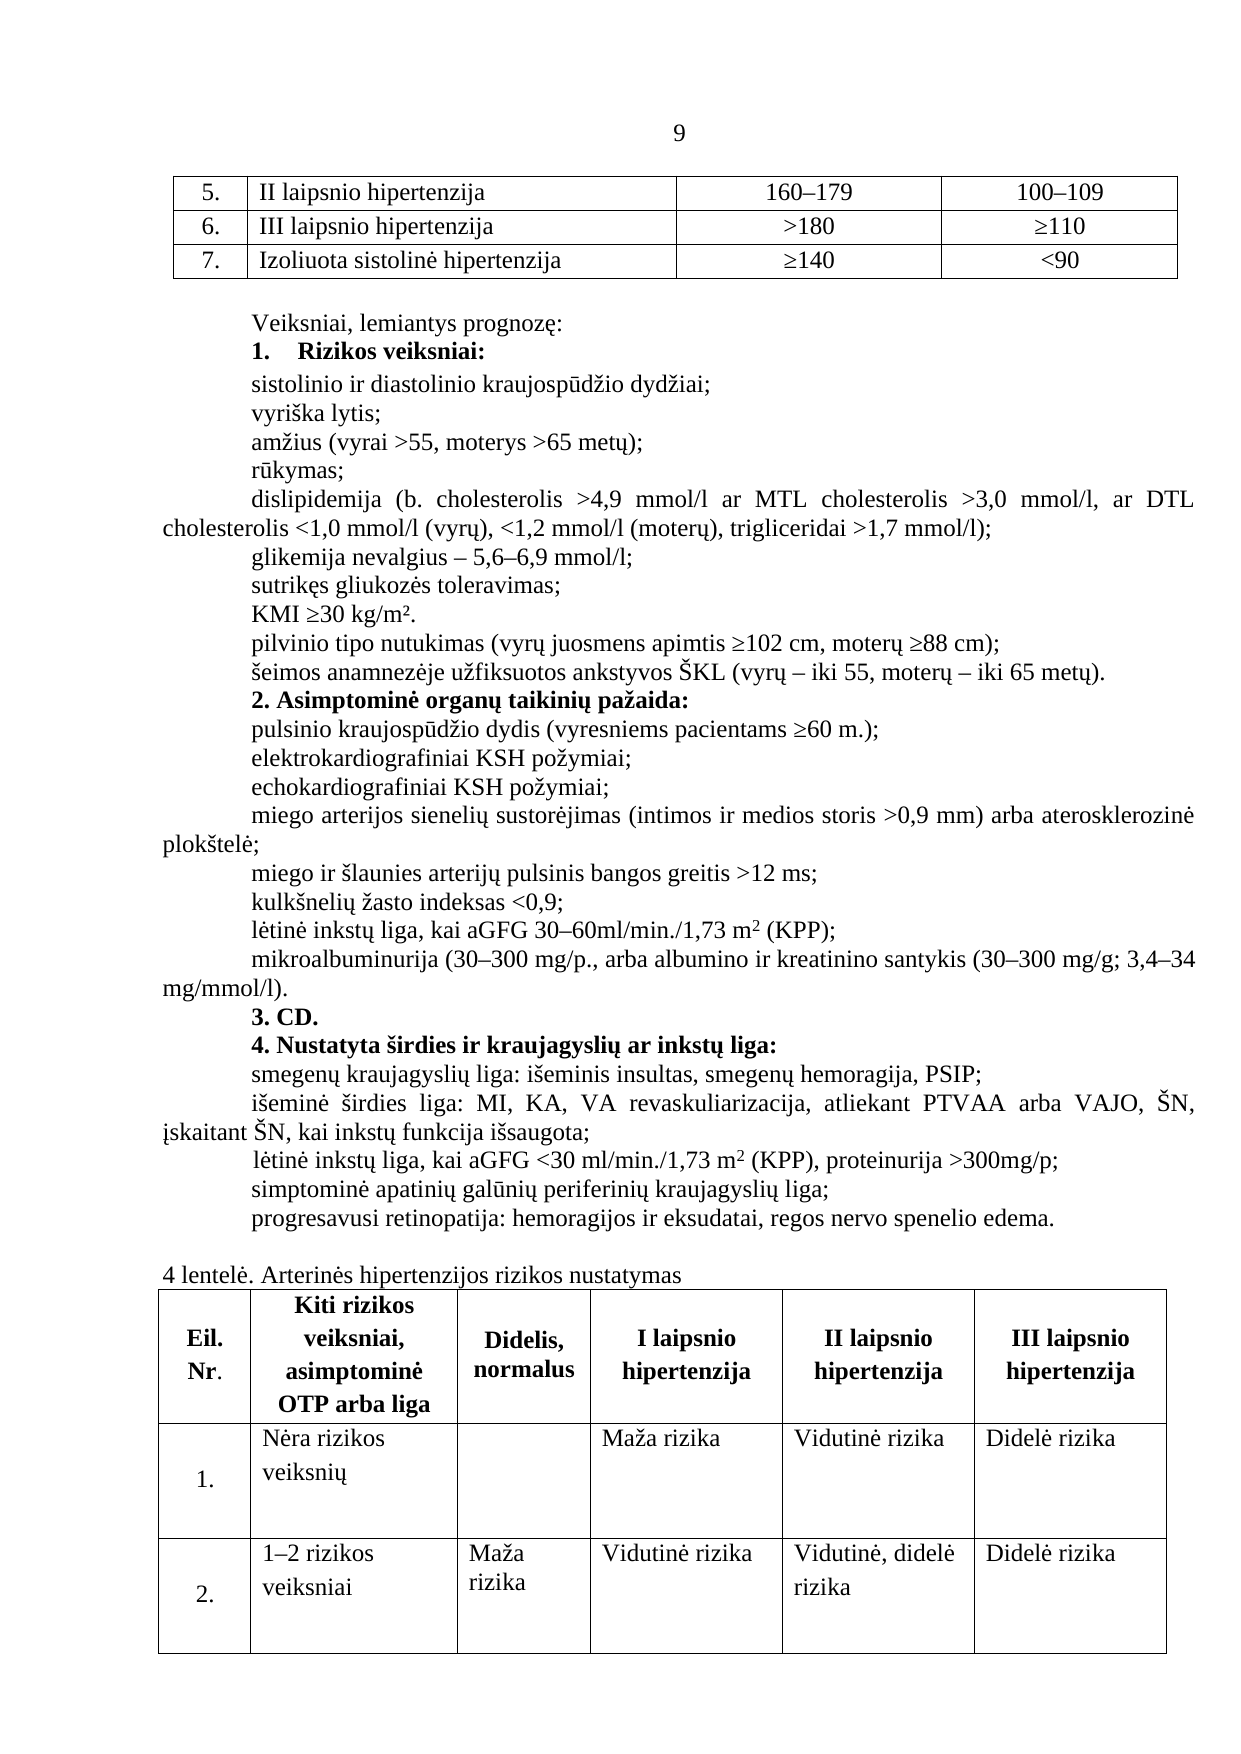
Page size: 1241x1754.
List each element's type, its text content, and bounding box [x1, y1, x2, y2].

table_header I laipsnio hipertenzija [591, 1290, 782, 1422]
text vyriška lytis; [162, 398, 1196, 427]
table_cell <90 [942, 245, 1177, 278]
table_cell ≥110 [942, 211, 1177, 244]
table_header Kiti rizikos veiksniai, asimptominė OTP arba liga [251, 1290, 457, 1422]
text progresavusi retinopatija: hemoragijos ir eksudatai, regos nervo spenelio edema. [162, 1203, 1196, 1232]
table_cell Vidutinė, didelė rizika [783, 1539, 974, 1652]
text sutrikęs gliukozės toleravimas; [162, 571, 1196, 599]
text miego arterijos sienelių sustorėjimas (intimos ir medios storis >0,9 mm) arba aterosklerozinė plokštelė; [162, 801, 1196, 858]
table_header Didelis, normalus [458, 1290, 590, 1422]
text echokardiografiniai KSH požymiai; [162, 772, 1196, 801]
text lėtinė inkstų liga, kai aGFG <30 ml/min./1,73 m2 (KPP), proteinurija >300mg/p; [162, 1146, 1196, 1174]
table_cell 6. [174, 211, 247, 244]
table_cell 1–2 rizikos veiksniai [251, 1539, 457, 1652]
text 3. CD. [162, 1002, 1196, 1031]
table_cell 2. [159, 1539, 250, 1652]
text KMI ≥30 kg/m². [162, 599, 1196, 628]
table_header II laipsnio hipertenzija [783, 1290, 974, 1422]
table_cell Maža rizika [458, 1539, 590, 1652]
text pulsinio kraujospūdžio dydis (vyresniems pacientams ≥60 m.); [162, 714, 1196, 743]
table_header III laipsnio hipertenzija [975, 1290, 1166, 1422]
text pilvinio tipo nutukimas (vyrų juosmens apimtis ≥102 cm, moterų ≥88 cm); [162, 628, 1196, 657]
table_cell Vidutinė rizika [783, 1424, 974, 1537]
table_cell 100–109 [942, 177, 1177, 210]
text 4. Nustatyta širdies ir kraujagyslių ar inkstų liga: [162, 1031, 1196, 1059]
table_cell [458, 1424, 590, 1537]
text išeminė širdies liga: MI, KA, VA revaskuliarizacija, atliekant PTVAA arba VAJO, ŠN, įskaitant ŠN, kai inkstų funkcija išsaugota; [162, 1088, 1196, 1146]
table_cell 5. [174, 177, 247, 210]
table_cell ≥140 [677, 245, 941, 278]
text šeimos anamnezėje užfiksuotos ankstyvos ŠKL (vyrų – iki 55, moterų – iki 65 metų). [162, 657, 1196, 686]
text lėtinė inkstų liga, kai aGFG 30–60ml/min./1,73 m2 (KPP); [162, 916, 1196, 944]
table_cell 7. [174, 245, 247, 278]
text amžius (vyrai >55, moterys >65 metų); [162, 427, 1196, 456]
table_cell Didelė rizika [975, 1424, 1166, 1537]
table_cell 1. [159, 1424, 250, 1537]
text simptominė apatinių galūnių periferinių kraujagyslių liga; [162, 1174, 1196, 1203]
table_cell III laipsnio hipertenzija [248, 211, 676, 244]
text rūkymas; [162, 456, 1196, 484]
text miego ir šlaunies arterijų pulsinis bangos greitis >12 ms; [162, 858, 1196, 887]
table_cell Izoliuota sistolinė hipertenzija [248, 245, 676, 278]
text elektrokardiografiniai KSH požymiai; [162, 743, 1196, 772]
text smegenų kraujagyslių liga: išeminis insultas, smegenų hemoragija, PSIP; [162, 1059, 1196, 1088]
text dislipidemija (b. cholesterolis >4,9 mmol/l ar MTL cholesterolis >3,0 mmol/l, ar DTL cholesterolis <1,0 mmol/l (vyrų), <1,2 mmol/l (moterų), trigliceridai >1,7 mmol/l); [162, 484, 1196, 542]
table_cell Maža rizika [591, 1424, 782, 1537]
text sistolinio ir diastolinio kraujospūdžio dydžiai; [162, 369, 1196, 398]
text glikemija nevalgius – 5,6–6,9 mmol/l; [162, 542, 1196, 571]
text kulkšnelių žasto indeksas <0,9; [162, 887, 1196, 916]
table_cell II laipsnio hipertenzija [248, 177, 676, 210]
table_cell >180 [677, 211, 941, 244]
text 4 lentelė. Arterinės hipertenzijos rizikos nustatymas [162, 1261, 1196, 1289]
table_cell Didelė rizika [975, 1539, 1166, 1652]
table_cell Nėra rizikos veiksnių [251, 1424, 457, 1537]
table_header Eil. Nr. [159, 1290, 250, 1422]
text 1. Rizikos veiksniai: [162, 336, 1196, 365]
table_cell 160–179 [677, 177, 941, 210]
text mikroalbuminurija (30–300 mg/p., arba albumino ir kreatinino santykis (30–300 mg/g; 3,4–34 mg/mmol/l). [162, 944, 1196, 1002]
text Veiksniai, lemiantys prognozę: [162, 308, 1196, 336]
text 2. Asimptominė organų taikinių pažaida: [162, 686, 1196, 714]
table_cell Vidutinė rizika [591, 1539, 782, 1652]
